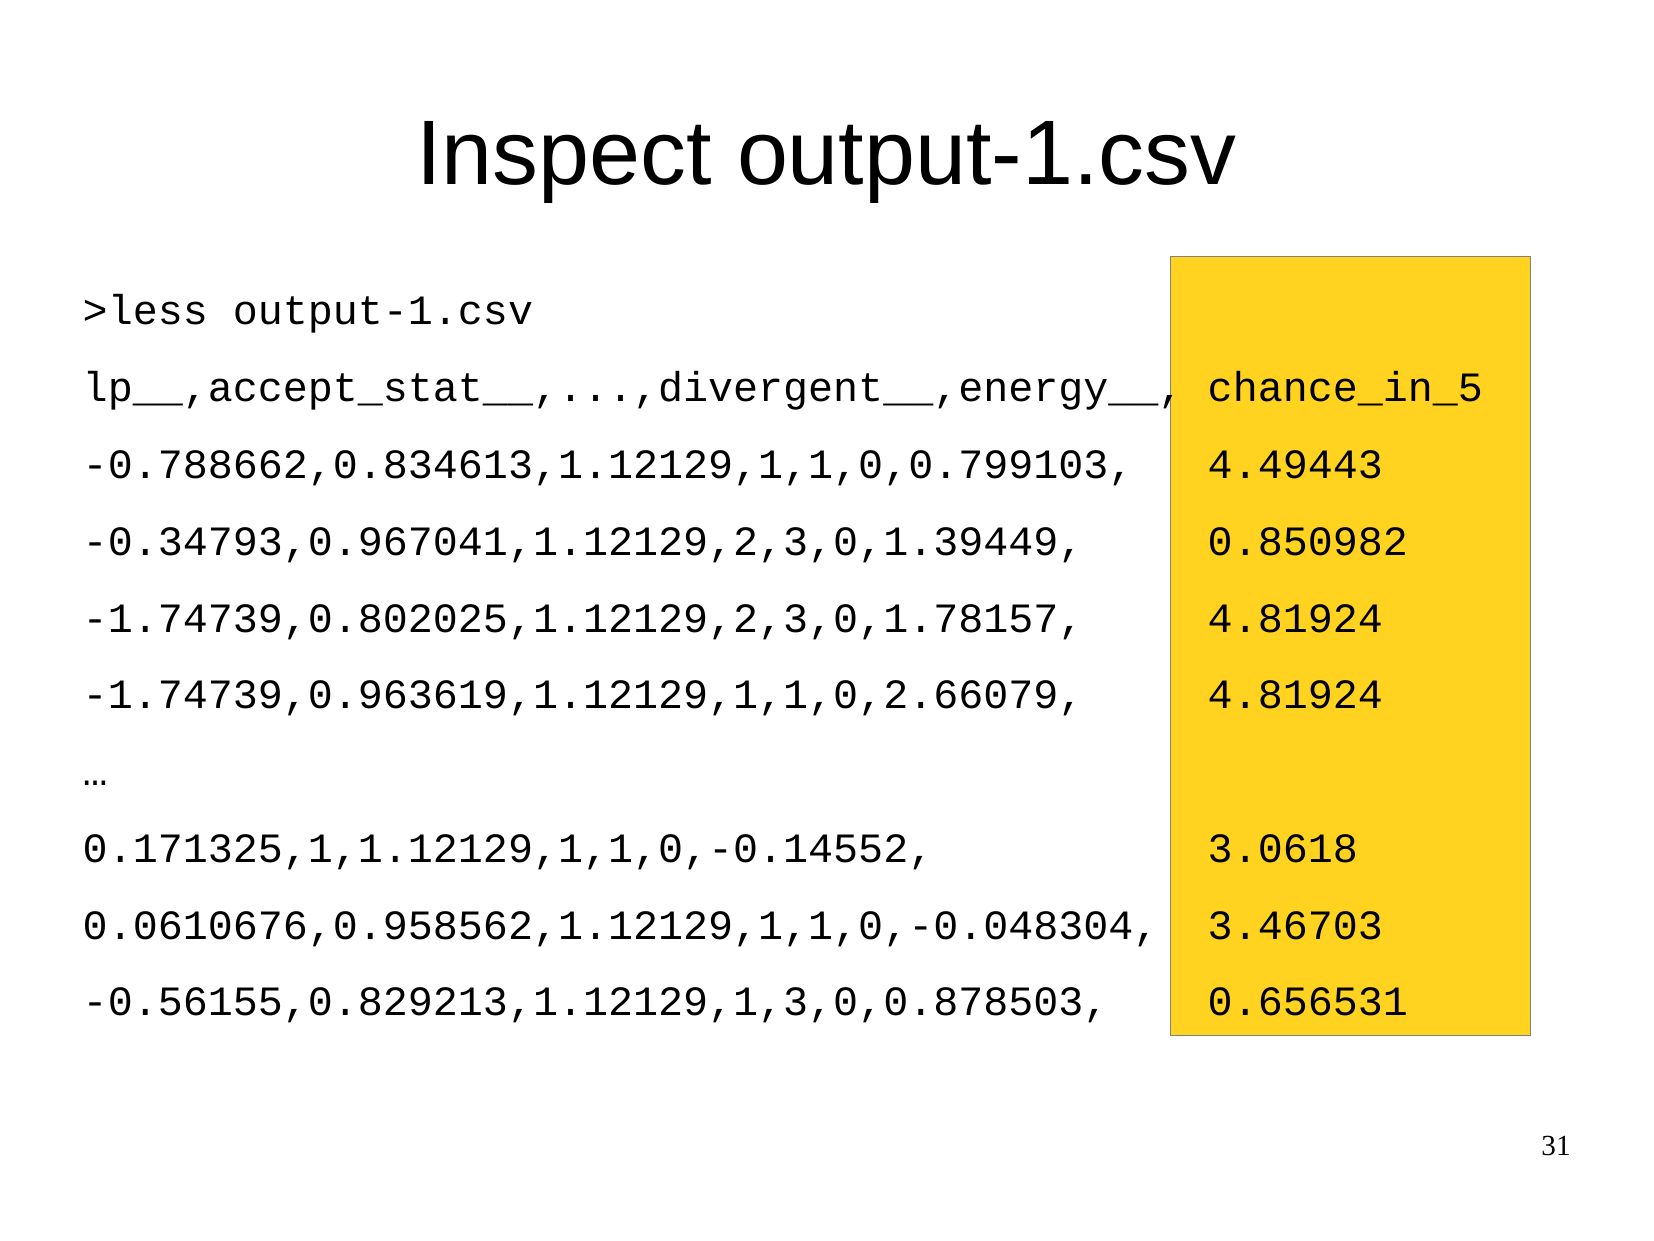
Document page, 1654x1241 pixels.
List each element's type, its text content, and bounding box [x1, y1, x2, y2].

text_box [1170, 257, 1531, 290]
list >less output-1.csv lp__,accept_stat__,...,divergent__,energy__, chance_in_5 -0.788662,0.834613,1.12129,1,1,0,0.799103, 4.49443 -0.34793,0.967041,1.12129,2,3,0,1.39449, 0.850982 -1.74739,0.802025,1.12129,2,3,0,1.78157, 4.81924 -1.74739,0.963619,1.12129,1,1,0,2.66079, 4.81924 … 0.171325,1,1.12129,1,1,0,-0.14552, 3.0618 0.0610676,0.958562,1.12129,1,1,0,-0.048304, 3.46703 -0.56155,0.829213,1.12129,1,3,0,0.878503, 0.656531 [82, 290, 1571, 1109]
title Inspect output-1.csv [82, 49, 1571, 257]
